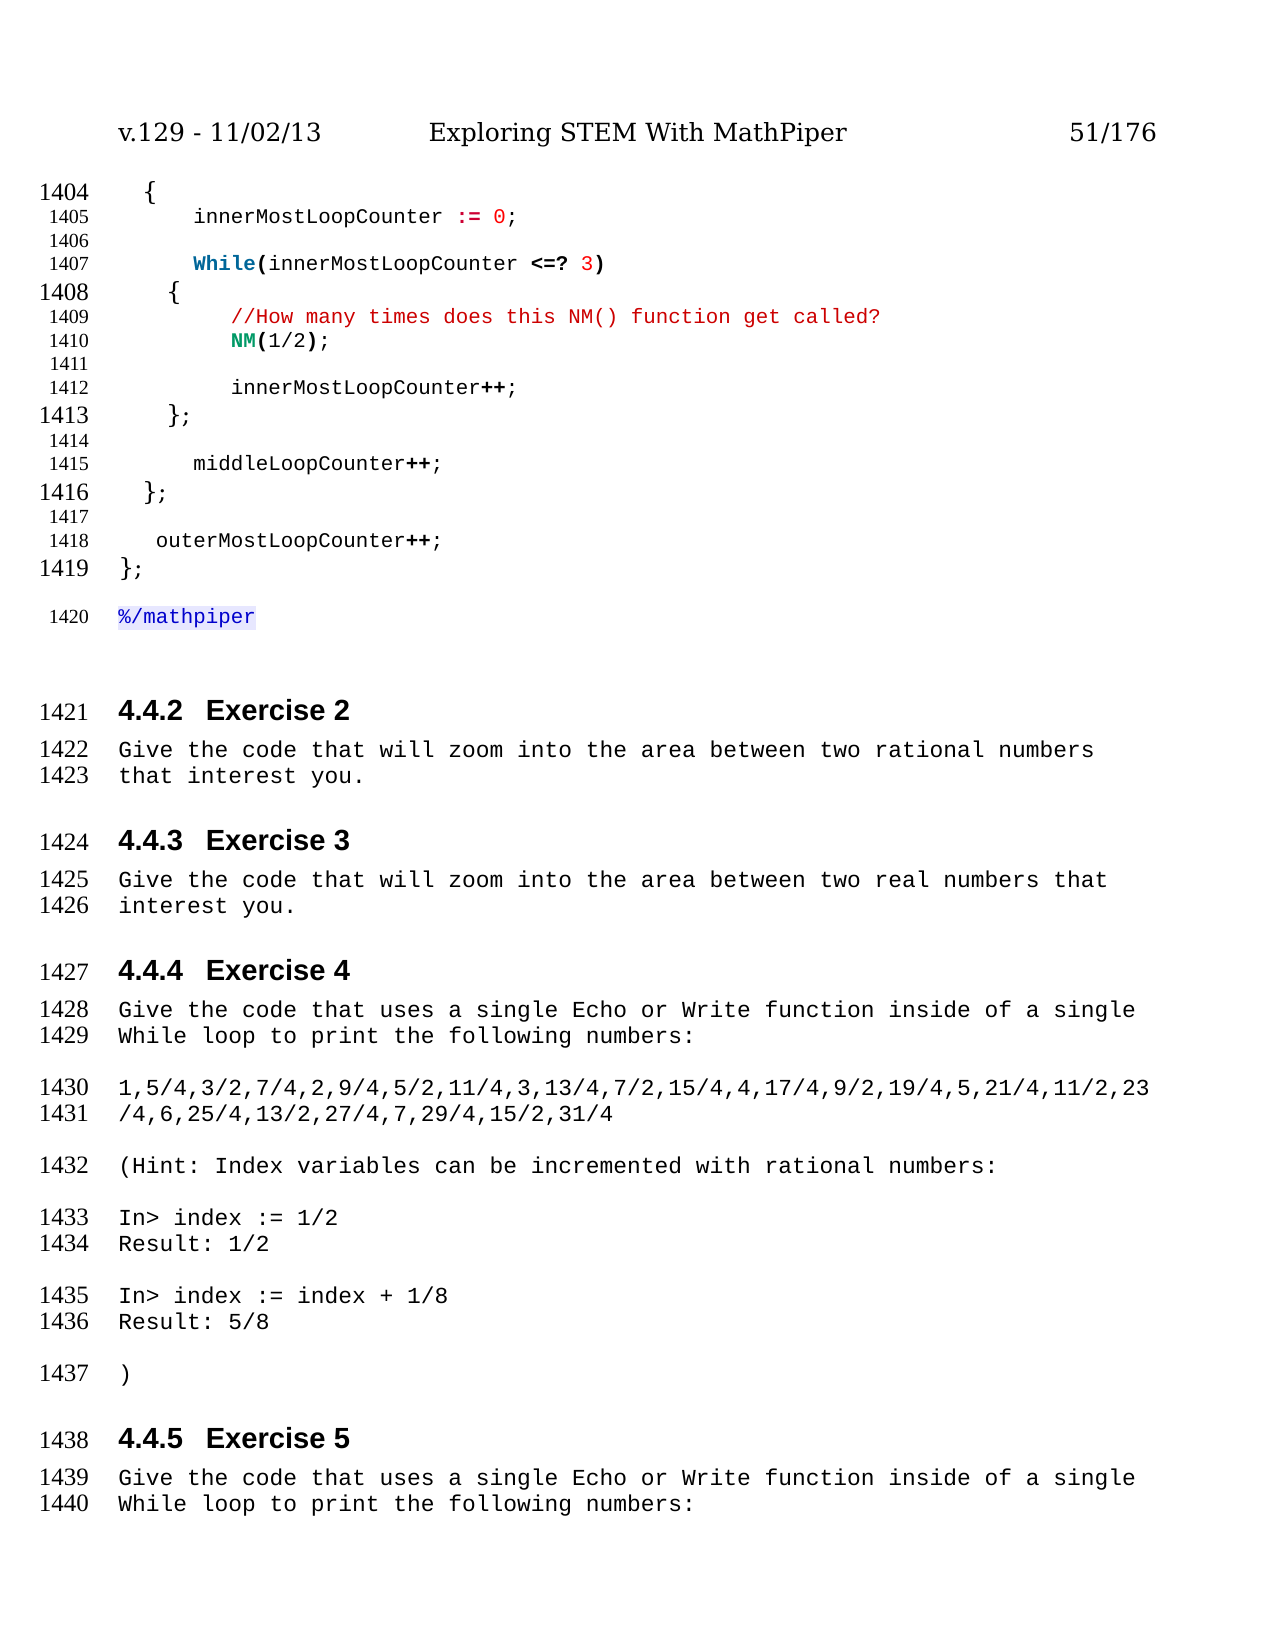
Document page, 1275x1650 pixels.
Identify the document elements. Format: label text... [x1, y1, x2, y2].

subtitle Exercise 2 [118, 692, 1157, 726]
text Give the code that uses a single Echo or Write function inside of a single While loop to print the following numbers: [118, 999, 1157, 1051]
text Give the code that will zoom into the area between two real numbers that interest you. [118, 868, 1157, 920]
text //How many times does this NM() function get called? [118, 306, 1157, 330]
subtitle Exercise 4 [118, 953, 1157, 987]
text ) [118, 1362, 1157, 1388]
text In> index := 1/2 [118, 1206, 1157, 1232]
text }; [118, 553, 1157, 583]
text While(innerMostLoopCounter <=? 3) [118, 253, 1157, 277]
text outerMostLoopCounter++; [118, 530, 1157, 553]
text innerMostLoopCounter++; [118, 377, 1157, 401]
text }; [118, 401, 1157, 430]
text innerMostLoopCounter := 0; [118, 206, 1157, 229]
text Give the code that will zoom into the area between two rational numbers that interest you. [118, 738, 1157, 790]
text { [118, 177, 1157, 206]
text middleLoopCounter++; [118, 453, 1157, 477]
subtitle Exercise 5 [118, 1421, 1157, 1454]
text { [118, 277, 1157, 306]
text Result: 1/2 [118, 1232, 1157, 1258]
text }; [118, 477, 1157, 506]
text Give the code that uses a single Echo or Write function inside of a single While loop to print the following numbers: [118, 1466, 1157, 1518]
text %/mathpiper [118, 606, 1157, 630]
text 1,5/4,3/2,7/4,2,9/4,5/2,11/4,3,13/4,7/2,15/4,4,17/4,9/2,19/4,5,21/4,11/2,23/4,6,25/4,13/2,27/4,7,29/4,15/2,31/4 [118, 1077, 1157, 1128]
text (Hint: Index variables can be incremented with rational numbers: [118, 1154, 1157, 1180]
subtitle Exercise 3 [118, 823, 1157, 856]
text In> index := index + 1/8 [118, 1284, 1157, 1310]
text Result: 5/8 [118, 1310, 1157, 1336]
text NM(1/2); [118, 330, 1157, 353]
